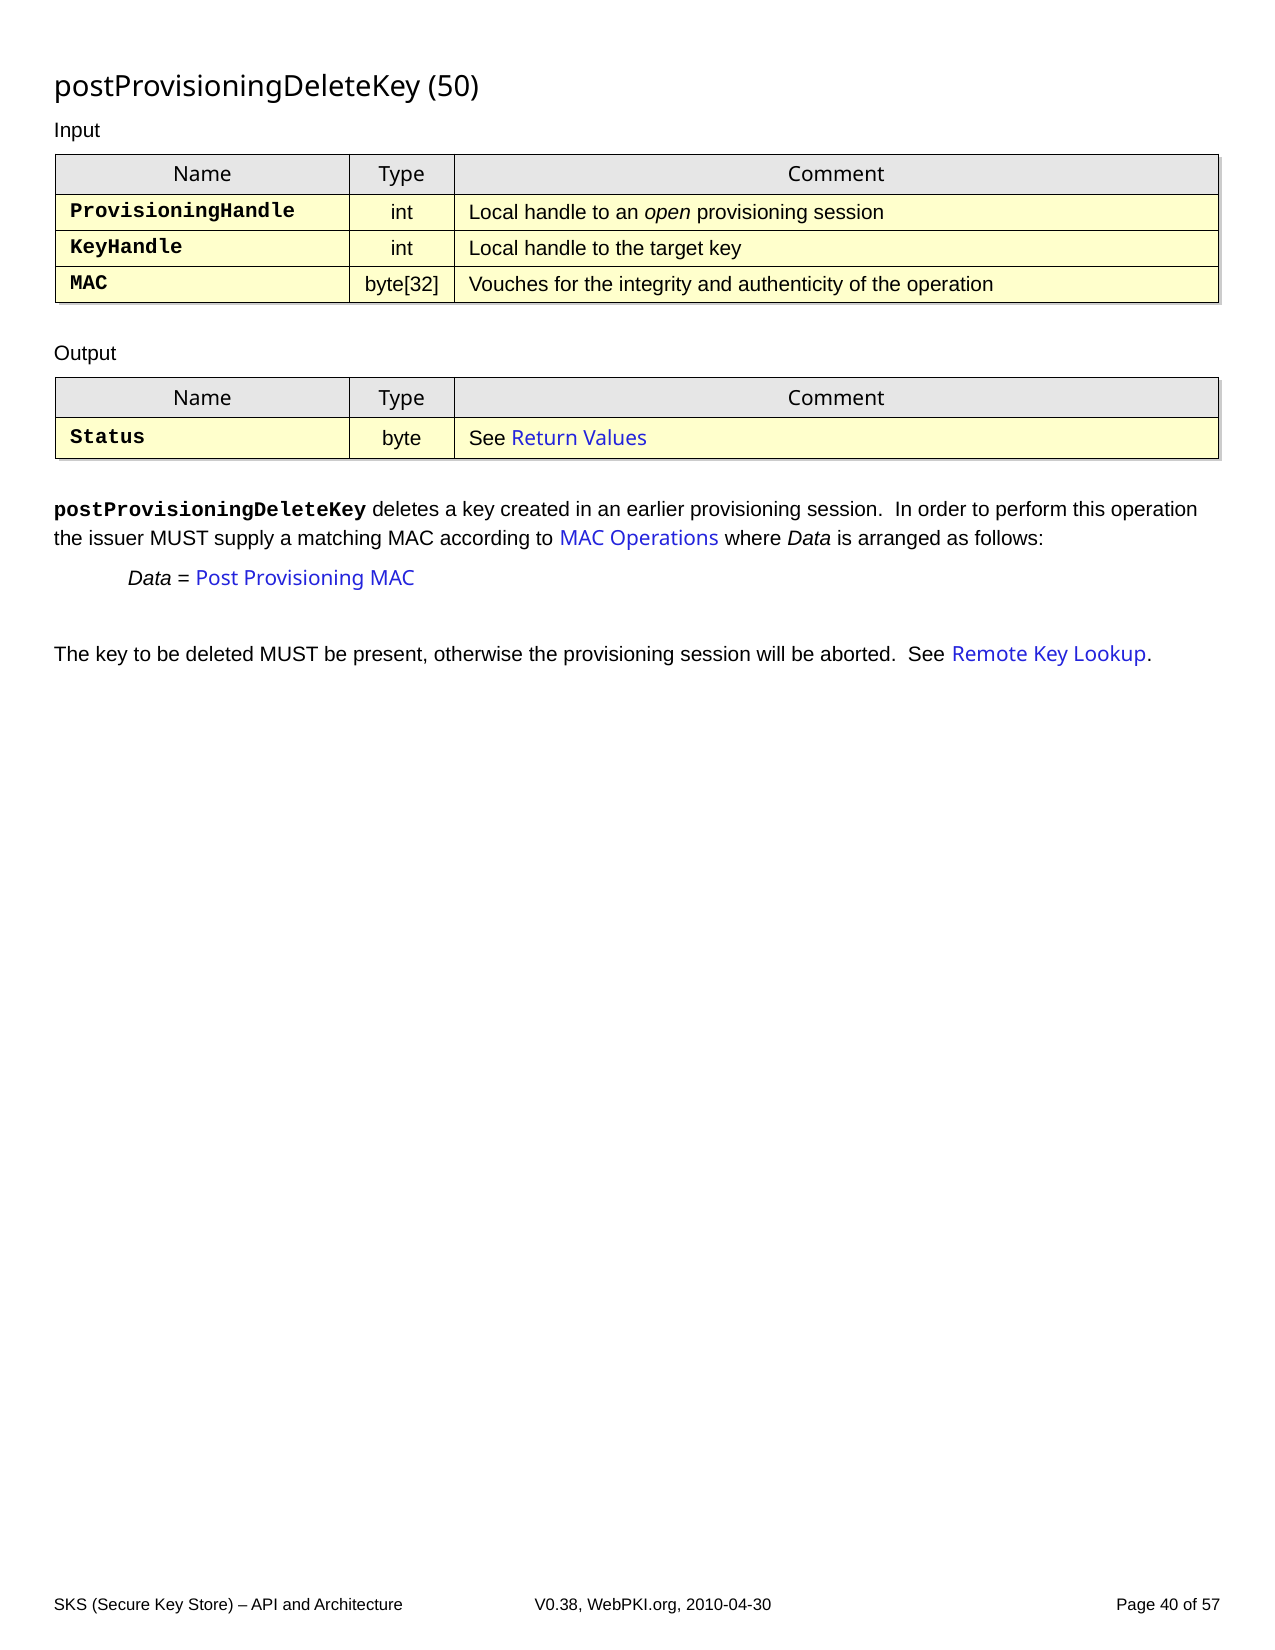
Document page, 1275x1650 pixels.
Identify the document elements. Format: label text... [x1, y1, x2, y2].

table_cell int [350, 195, 454, 230]
table_cell ProvisioningHandle [56, 195, 349, 230]
table_header Type [350, 378, 454, 417]
text The key to be deleted MUST be present, otherwise the provisioning session will be aborted. See Remote Key Lookup. [54, 639, 1221, 667]
table_cell byte⁮[32] [350, 267, 454, 302]
table_header Comment [455, 378, 1218, 417]
table_cell KeyHandle [56, 231, 349, 266]
table_cell int [350, 231, 454, 266]
table_cell byte [350, 418, 454, 458]
text Output [54, 341, 1221, 365]
text Data = Post Provisioning MAC [54, 563, 1221, 592]
table_header Name [56, 378, 349, 417]
table_cell MAC [56, 267, 349, 302]
table_cell Vouches for the integrity and authenticity of the operation [455, 267, 1218, 302]
table_header Name [56, 155, 349, 194]
table_cell See Return Values [455, 418, 1218, 458]
text Input [54, 118, 1221, 142]
text postProvisioningDeleteKey deletes a key created in an earlier provisioning session. In order to perform this operation the issuer MUST supply a matching MAC according to MAC Operations where Data is arranged as follows: [54, 497, 1221, 551]
table_cell Local handle to the target key [455, 231, 1218, 266]
table_cell Local handle to an open provisioning session [455, 195, 1218, 230]
subtitle postProvisioningDeleteKey (50) [54, 66, 1221, 105]
table_cell Status [56, 418, 349, 458]
table_header Comment [455, 155, 1218, 194]
table_header Type [350, 155, 454, 194]
